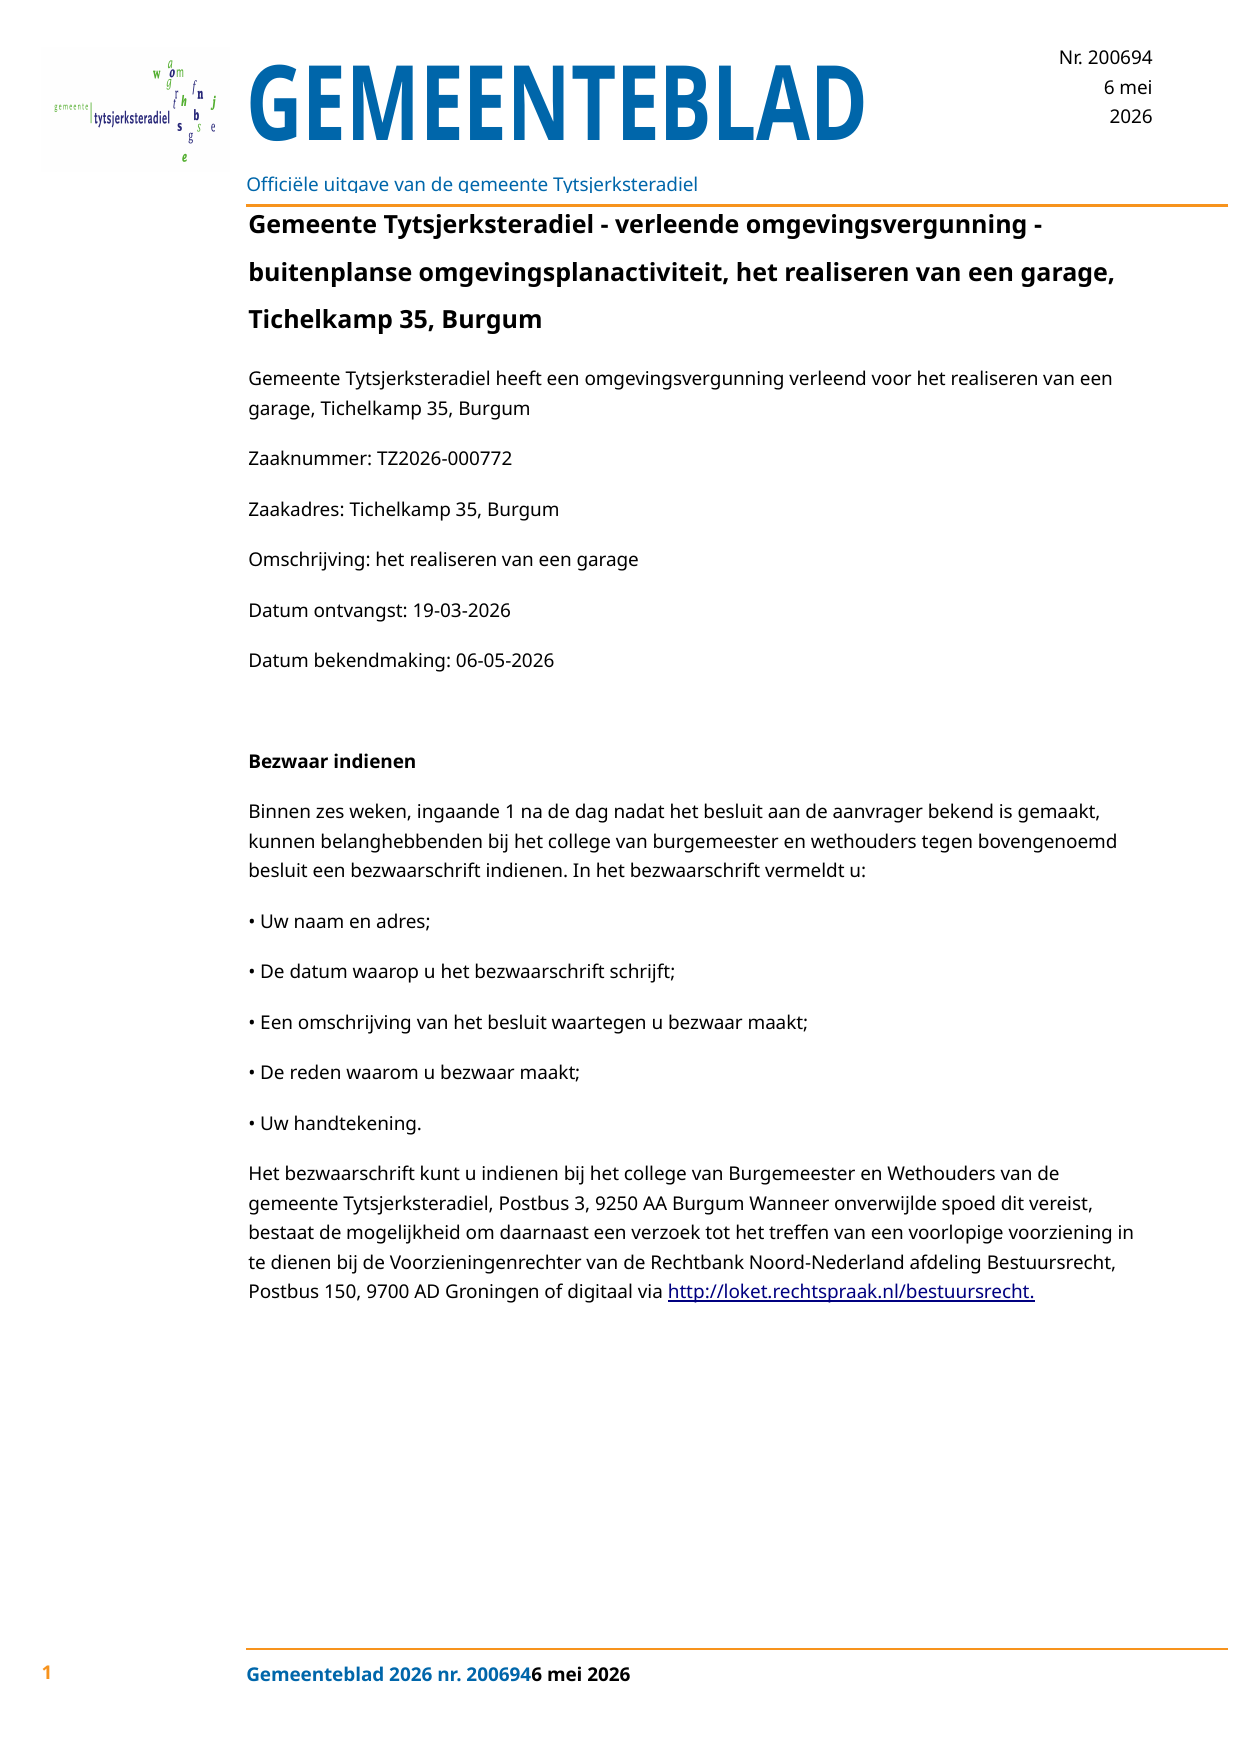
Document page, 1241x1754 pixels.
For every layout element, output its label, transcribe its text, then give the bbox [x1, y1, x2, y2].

text Omschrijving: het realiseren van een garage [248, 546, 1152, 572]
text Het bezwaarschrift kunt u indienen bij het college van Burgemeester en Wethouders van de gemeente Tytsjerksteradiel, Postbus 3, 9250 AA Burgum Wanneer onverwijlde spoed dit vereist, bestaat de mogelijkheid om daarnaast een verzoek tot het treffen van een voorlopige voorziening in te dienen bij de Voorzieningenrechter van de Rechtbank Noord-Nederland afdeling Bestuursrecht, Postbus 150, 9700 AD Groningen of digitaal via http://loket.rechtspraak.nl/bestuursrecht. [248, 1160, 1152, 1304]
text • Uw naam en adres; [248, 908, 1152, 934]
text • Uw handtekening. [248, 1110, 1152, 1135]
text • De reden waarom u bezwaar maakt; [248, 1059, 1152, 1085]
text Bezwaar indienen [248, 748, 1152, 774]
text • De datum waarop u het bezwaarschrift schrijft; [248, 958, 1152, 984]
picture [41, 47, 231, 172]
text Gemeente Tytsjerksteradiel - verleende omgevingsvergunning - buitenplanse omgevingsplanactiviteit, het realiseren van een garage, Tichelkamp 35, Burgum [248, 207, 1152, 336]
text Gemeente Tytsjerksteradiel heeft een omgevingsvergunning verleend voor het realiseren van een garage, Tichelkamp 35, Burgum [248, 366, 1152, 421]
text Binnen zes weken, ingaande 1 na de dag nadat het besluit aan de aanvrager bekend is gemaakt, kunnen belanghebbenden bij het college van burgemeester en wethouders tegen bovengenoemd besluit een bezwaarschrift indienen. In het bezwaarschrift vermeldt u: [248, 798, 1152, 883]
text Zaakadres: Tichelkamp 35, Burgum [248, 496, 1152, 522]
text Datum ontvangst: 19-03-2026 [248, 597, 1152, 622]
text Zaaknummer: TZ2026-000772 [248, 446, 1152, 471]
text Datum bekendmaking: 06-05-2026 [248, 647, 1152, 673]
text • Een omschrijving van het besluit waartegen u bezwaar maakt; [248, 1009, 1152, 1034]
